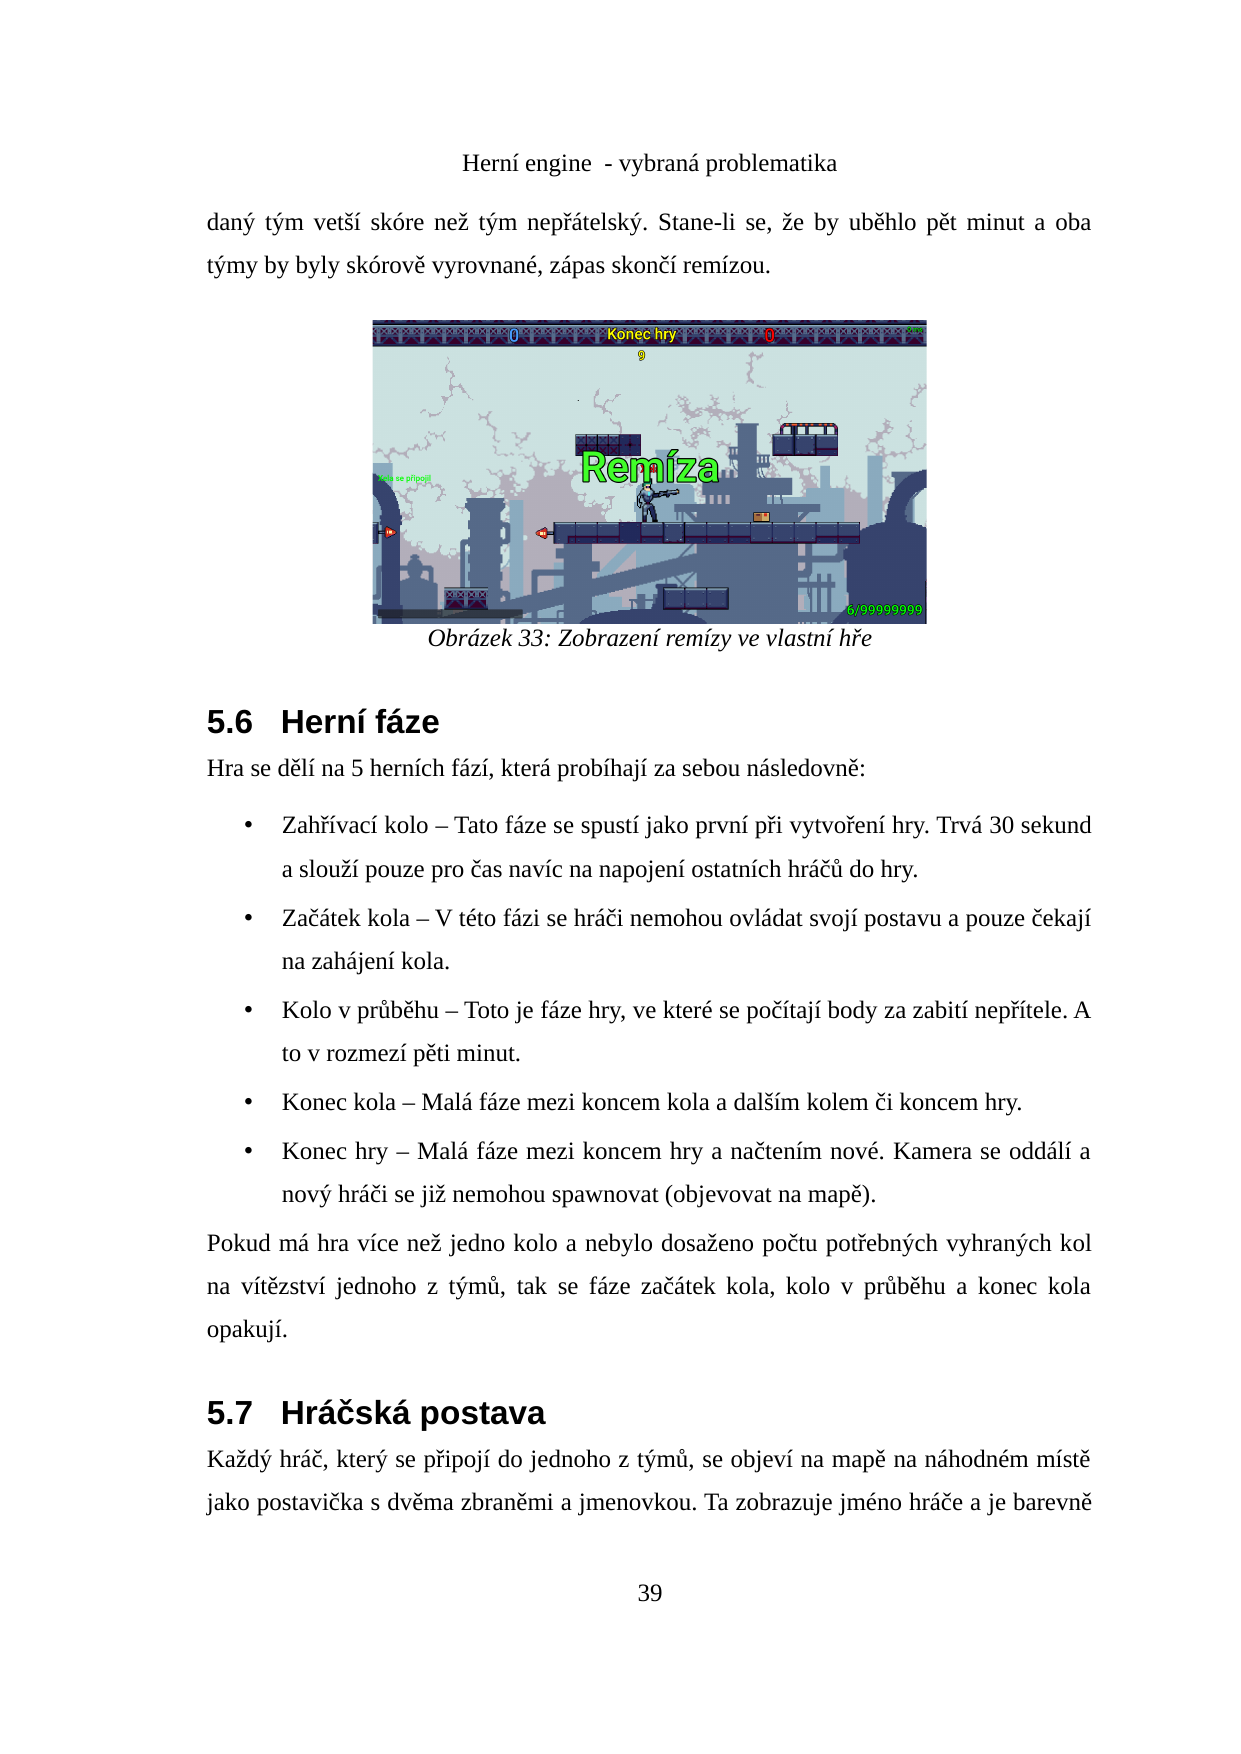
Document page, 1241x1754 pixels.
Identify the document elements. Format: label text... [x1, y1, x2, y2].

subtitle Herní fáze [207, 702, 1093, 740]
text Každý hráč, který se připojí do jednoho z týmů, se objeví na mapě na náhodném místě jako postavička s dvěma zbraněmi a jmenovkou. Ta zobrazuje jméno hráče a je barevně [207, 1444, 1093, 1516]
subtitle Hráčská postava [207, 1393, 1093, 1432]
list Zahřívací kolo – Tato fáze se spustí jako první při vytvoření hry. Trvá 30 sekund a slouží pouze pro čas navíc na napojení ostatních hráčů do hry. [244, 811, 1093, 882]
list Konec hry – Malá fáze mezi koncem hry a načtením nové. Kamera se oddálí a nový hráči se již nemohou spawnovat (objevovat na mapě). [244, 1136, 1093, 1208]
text daný tým vetší skóre než tým nepřátelský. Stane-li se, že by uběhlo pět minut a oba týmy by byly skórově vyrovnané, zápas skončí remízou. [207, 207, 1093, 278]
text Pokud má hra více než jedno kolo a nebylo dosaženo počtu potřebných vyhraných kol na vítězství jednoho z týmů, tak se fáze začátek kola, kolo v průběhu a konec kola opakují. [207, 1228, 1093, 1343]
picture [372, 320, 927, 624]
list Kolo v průběhu – Toto je fáze hry, ve které se počítají body za zabití nepřítele. A to v rozmezí pěti minut. [244, 995, 1093, 1067]
text Hra se dělí na 5 herních fází, která probíhají za sebou následovně: [207, 753, 1093, 782]
text Obrázek 33: Zobrazení remízy ve vlastní hře [373, 624, 927, 652]
list Konec kola – Malá fáze mezi koncem kola a dalším kolem či koncem hry. [244, 1087, 1093, 1116]
list Začátek kola – V této fázi se hráči nemohou ovládat svojí postavu a pouze čekají na zahájení kola. [244, 903, 1093, 974]
